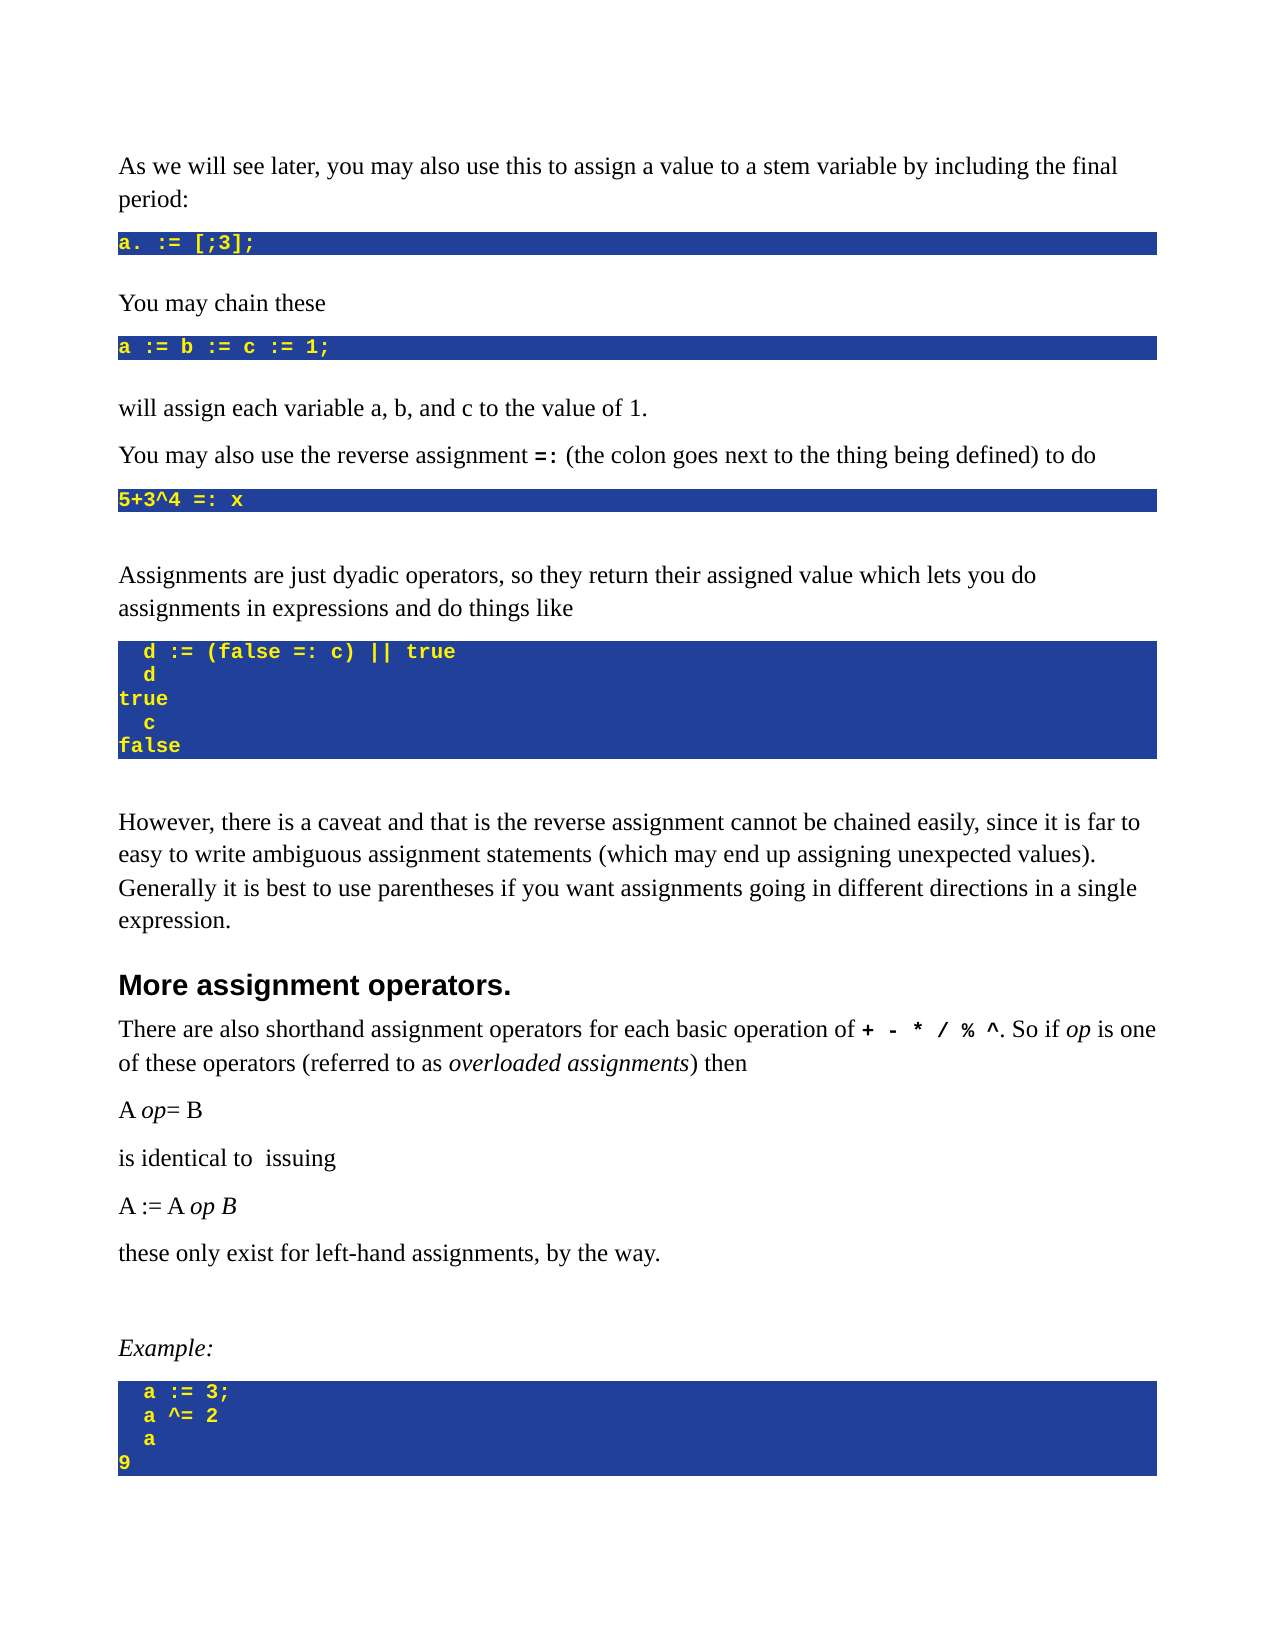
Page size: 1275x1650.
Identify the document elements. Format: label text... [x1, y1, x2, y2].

text You may chain these [118, 255, 1157, 317]
text d [118, 664, 1157, 688]
text However, there is a caveat and that is the reverse assignment cannot be chained easily, since it is far to easy to write ambiguous assignment statements (which may end up assigning unexpected values). Generally it is best to use parentheses if you want assignments going in different directions in a single expression. [118, 807, 1157, 934]
text Example: [118, 1333, 1157, 1362]
text Assignments are just dyadic operators, so they return their assigned value which lets you do assignments in expressions and do things like [118, 560, 1157, 622]
text 5+3^4 =: x [118, 489, 1157, 512]
text a := 3; [118, 1381, 1157, 1405]
text a. := [;3]; [118, 232, 1157, 255]
text will assign each variable a, b, and c to the value of 1. [118, 360, 1157, 421]
text A op= B [118, 1096, 1157, 1124]
text c [118, 712, 1157, 735]
text You may also use the reverse assignment =: (the colon goes next to the thing being defined) to do [118, 440, 1157, 470]
text 9 [118, 1452, 1157, 1476]
text A := A op B [118, 1191, 1157, 1219]
text is identical to issuing [118, 1143, 1157, 1172]
text There are also shorthand assignment operators for each basic operation of + - * / % ^. So if op is one of these operators (referred to as overloaded assignments) then [118, 1014, 1157, 1077]
subtitle More assignment operators. [118, 968, 1157, 1002]
text false [118, 735, 1157, 759]
text a ^= 2 [118, 1405, 1157, 1428]
text d := (false =: c) || true [118, 641, 1157, 664]
text a := b := c := 1; [118, 336, 1157, 360]
text a [118, 1428, 1157, 1452]
text As we will see later, you may also use this to assign a value to a stem variable by including the final period: [118, 118, 1157, 213]
text true [118, 688, 1157, 712]
text these only exist for left-hand assignments, by the way. [118, 1238, 1157, 1267]
